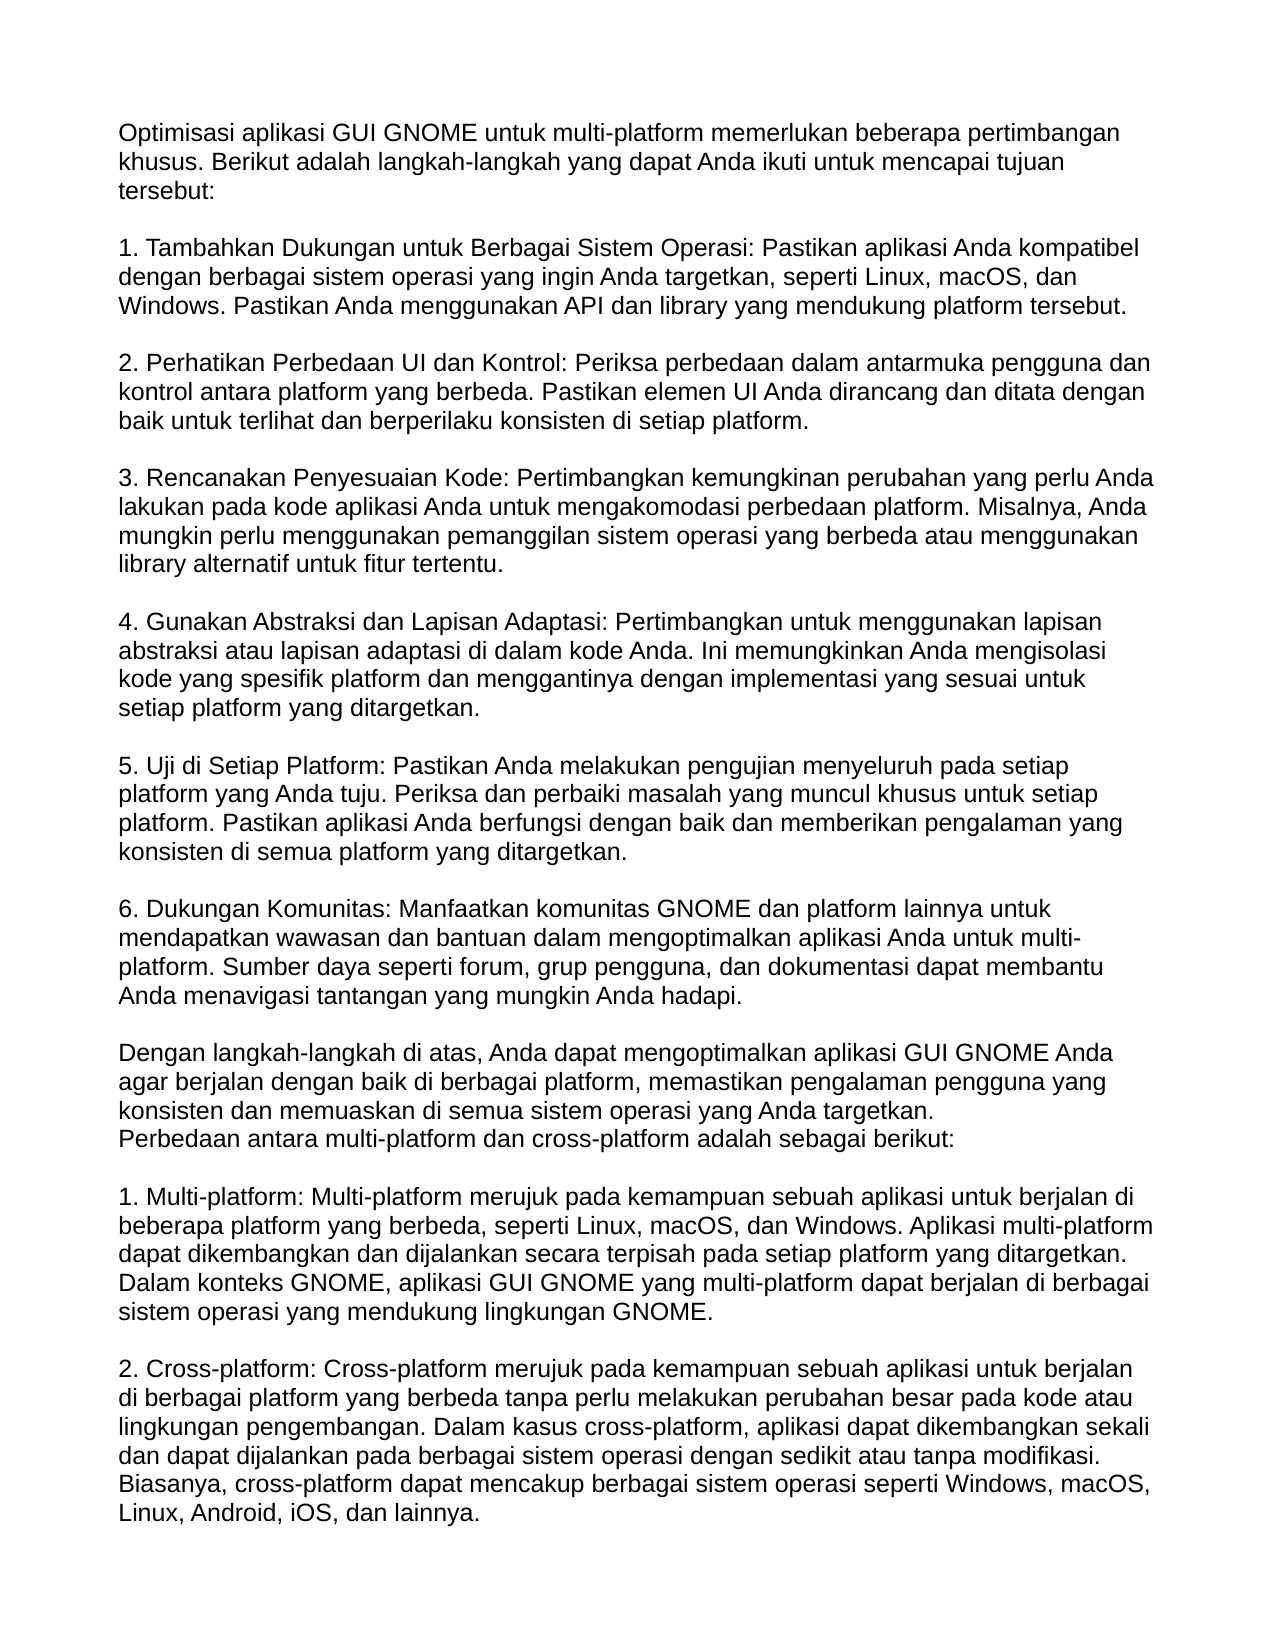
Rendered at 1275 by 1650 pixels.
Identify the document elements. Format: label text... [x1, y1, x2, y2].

text 1. Tambahkan Dukungan untuk Berbagai Sistem Operasi: Pastikan aplikasi Anda kompatibel dengan berbagai sistem operasi yang ingin Anda targetkan, seperti Linux, macOS, dan Windows. Pastikan Anda menggunakan API dan library yang mendukung platform tersebut. [118, 233, 1157, 319]
text 1. Multi-platform: Multi-platform merujuk pada kemampuan sebuah aplikasi untuk berjalan di beberapa platform yang berbeda, seperti Linux, macOS, dan Windows. Aplikasi multi-platform dapat dikembangkan dan dijalankan secara terpisah pada setiap platform yang ditargetkan. Dalam konteks GNOME, aplikasi GUI GNOME yang multi-platform dapat berjalan di berbagai sistem operasi yang mendukung lingkungan GNOME. [118, 1182, 1157, 1326]
text 3. Rencanakan Penyesuaian Kode: Pertimbangkan kemungkinan perubahan yang perlu Anda lakukan pada kode aplikasi Anda untuk mengakomodasi perbedaan platform. Misalnya, Anda mungkin perlu menggunakan pemanggilan sistem operasi yang berbeda atau menggunakan library alternatif untuk fitur tertentu. [118, 463, 1157, 578]
text 6. Dukungan Komunitas: Manfaatkan komunitas GNOME dan platform lainnya untuk mendapatkan wawasan dan bantuan dalam mengoptimalkan aplikasi Anda untuk multi-platform. Sumber daya seperti forum, grup pengguna, dan dokumentasi dapat membantu Anda menavigasi tantangan yang mungkin Anda hadapi. [118, 894, 1157, 1009]
text 2. Perhatikan Perbedaan UI dan Kontrol: Periksa perbedaan dalam antarmuka pengguna dan kontrol antara platform yang berbeda. Pastikan elemen UI Anda dirancang dan ditata dengan baik untuk terlihat dan berperilaku konsisten di setiap platform. [118, 348, 1157, 434]
text 5. Uji di Setiap Platform: Pastikan Anda melakukan pengujian menyeluruh pada setiap platform yang Anda tuju. Periksa dan perbaiki masalah yang muncul khusus untuk setiap platform. Pastikan aplikasi Anda berfungsi dengan baik dan memberikan pengalaman yang konsisten di semua platform yang ditargetkan. [118, 751, 1157, 866]
text Perbedaan antara multi-platform dan cross-platform adalah sebagai berikut: [118, 1124, 1157, 1153]
text 2. Cross-platform: Cross-platform merujuk pada kemampuan sebuah aplikasi untuk berjalan di berbagai platform yang berbeda tanpa perlu melakukan perubahan besar pada kode atau lingkungan pengembangan. Dalam kasus cross-platform, aplikasi dapat dikembangkan sekali dan dapat dijalankan pada berbagai sistem operasi dengan sedikit atau tanpa modifikasi. Biasanya, cross-platform dapat mencakup berbagai sistem operasi seperti Windows, macOS, Linux, Android, iOS, dan lainnya. [118, 1354, 1157, 1527]
text 4. Gunakan Abstraksi dan Lapisan Adaptasi: Pertimbangkan untuk menggunakan lapisan abstraksi atau lapisan adaptasi di dalam kode Anda. Ini memungkinkan Anda mengisolasi kode yang spesifik platform dan menggantinya dengan implementasi yang sesuai untuk setiap platform yang ditargetkan. [118, 607, 1157, 722]
text Optimisasi aplikasi GUI GNOME untuk multi-platform memerlukan beberapa pertimbangan khusus. Berikut adalah langkah-langkah yang dapat Anda ikuti untuk mencapai tujuan tersebut: [118, 118, 1157, 204]
text Dengan langkah-langkah di atas, Anda dapat mengoptimalkan aplikasi GUI GNOME Anda agar berjalan dengan baik di berbagai platform, memastikan pengalaman pengguna yang konsisten dan memuaskan di semua sistem operasi yang Anda targetkan. [118, 1038, 1157, 1124]
